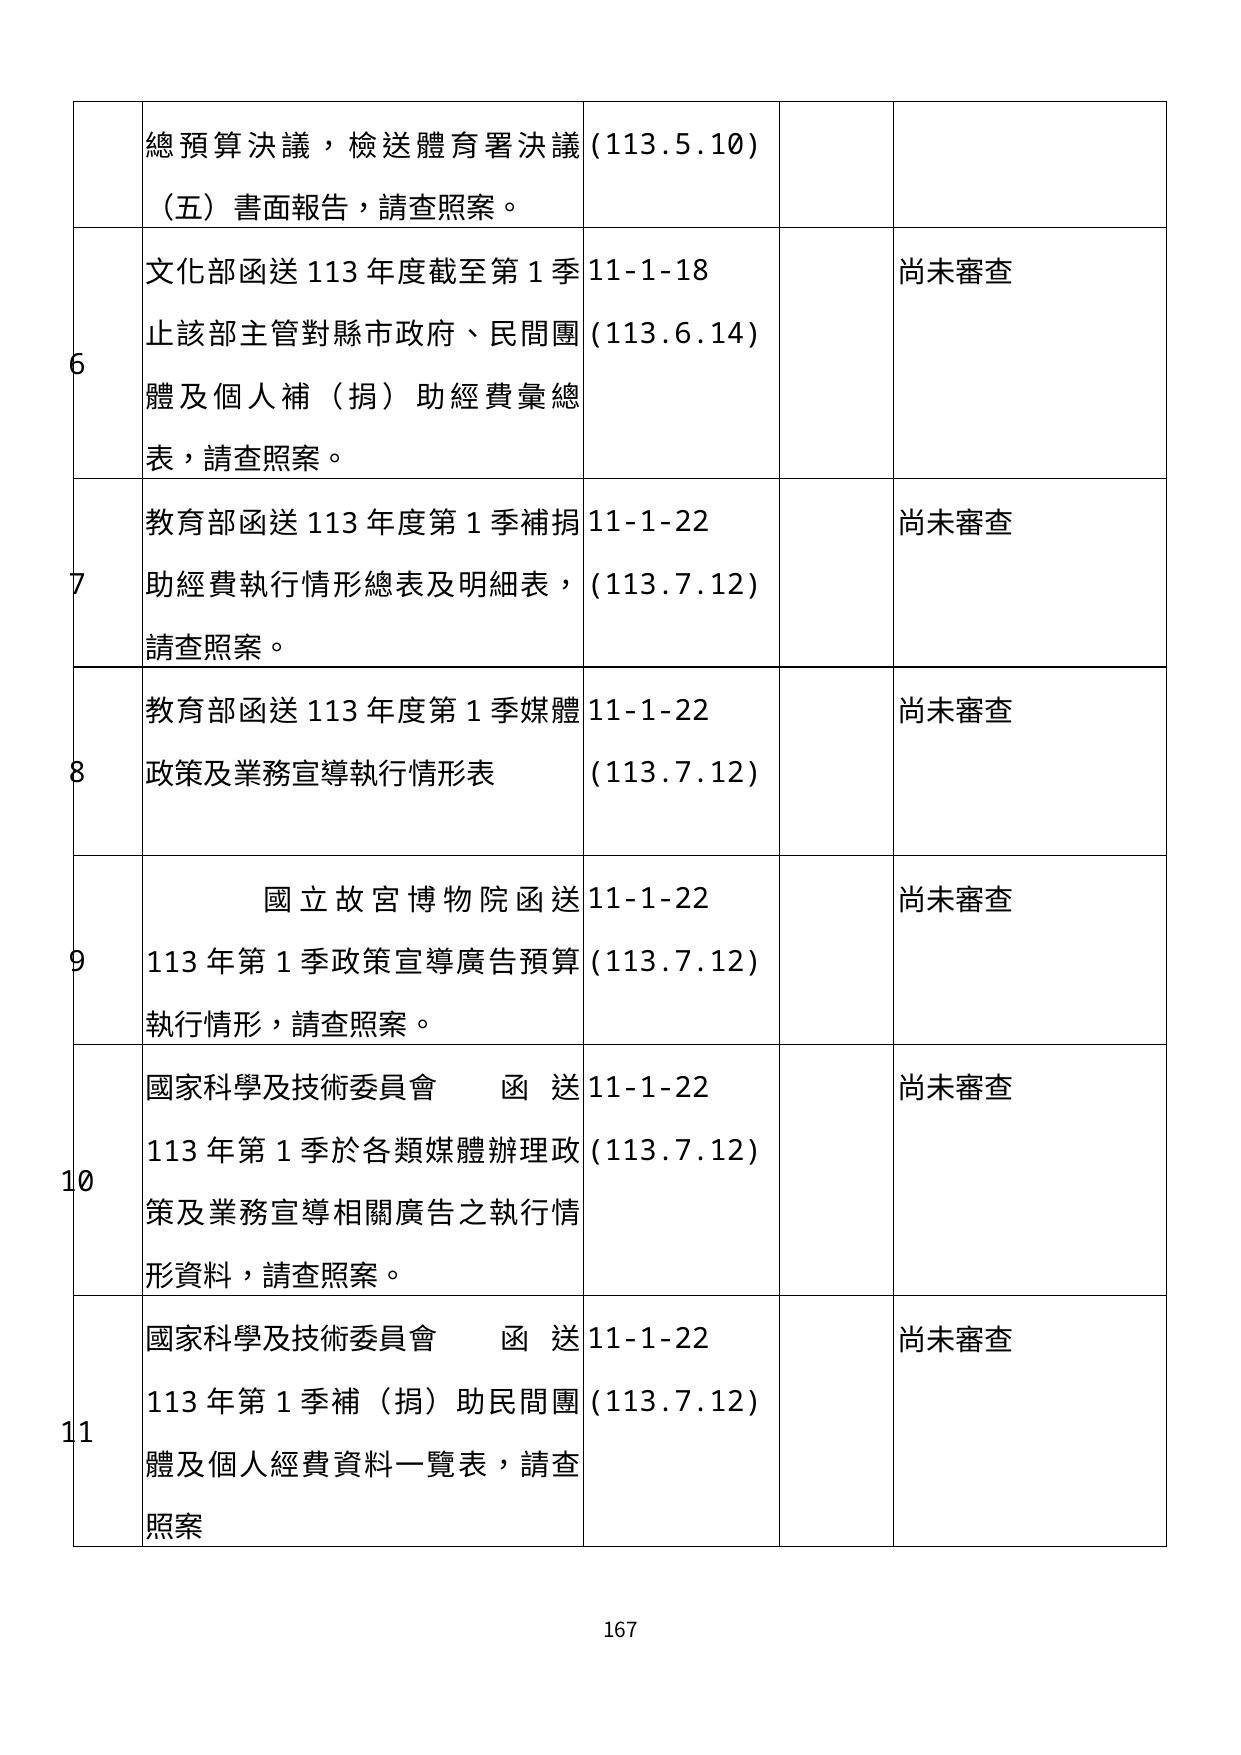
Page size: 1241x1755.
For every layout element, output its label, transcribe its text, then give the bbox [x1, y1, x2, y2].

table_cell 11-1-22 (113.7.12) [584, 1045, 779, 1294]
table_cell [780, 102, 893, 227]
table_cell [74, 576, 81, 591]
table_cell 國立故宮博物院函送113年第1季政策宣導廣告預算執行情形，請查照案。 [143, 856, 583, 1043]
table_cell 尚未審查 [894, 668, 1166, 855]
table_cell 尚未審查 [894, 1045, 1166, 1294]
table_cell [74, 763, 80, 770]
table_cell [74, 952, 81, 961]
table_cell [74, 102, 142, 227]
table_cell 尚未審查 [894, 856, 1166, 1043]
table_cell [74, 772, 81, 780]
table_cell [74, 856, 142, 1043]
table_cell 11-1-22 (113.7.12) [584, 479, 779, 666]
table_cell 尚未審查 [894, 1296, 1166, 1546]
table_cell [74, 1296, 142, 1546]
table_cell 11-1-22 (113.7.12) [584, 1296, 779, 1546]
table_cell [74, 479, 142, 666]
table_cell 教育部函送113年度第1季補捐助經費執行情形總表及明細表，請查照案。 [143, 479, 583, 666]
table_cell [74, 1045, 142, 1294]
table_cell [74, 962, 81, 969]
table_cell [780, 668, 893, 855]
table_cell [74, 668, 142, 855]
table_cell 教育部函送113年度第1季媒體政策及業務宣導執行情形表 [143, 668, 583, 855]
table_cell 文化部函送113年度截至第1季止該部主管對縣市政府、民間團體及個人補（捐）助經費彙總表，請查照案。 [143, 228, 583, 478]
table_cell 尚未審查 [894, 228, 1166, 478]
table_cell [780, 1296, 893, 1546]
table_cell [780, 228, 893, 478]
table_cell [894, 102, 1166, 227]
table_cell 尚未審查 [894, 479, 1166, 666]
table_cell [780, 856, 893, 1043]
table_cell [74, 363, 81, 372]
table_cell 總預算決議，檢送體育署決議（五）書面報告，請查照案。 [143, 102, 583, 227]
table_cell 11-1-22 (113.7.12) [584, 668, 779, 855]
table_cell [74, 228, 142, 478]
table_cell 國家科學及技術委員會 函送113年第1季於各類媒體辦理政策及業務宣導相關廣告之執行情形資料，請查照案。 [143, 1045, 583, 1294]
table_cell (113.5.10) [584, 102, 779, 227]
table_cell 11-1-22 (113.7.12) [584, 856, 779, 1043]
table_cell 國家科學及技術委員會 函送113年第1季補（捐）助民間團體及個人經費資料一覽表，請查照案 [143, 1296, 583, 1546]
table_cell [780, 479, 893, 666]
table_cell 11-1-18 (113.6.14) [584, 228, 779, 478]
table_cell [780, 1045, 893, 1294]
